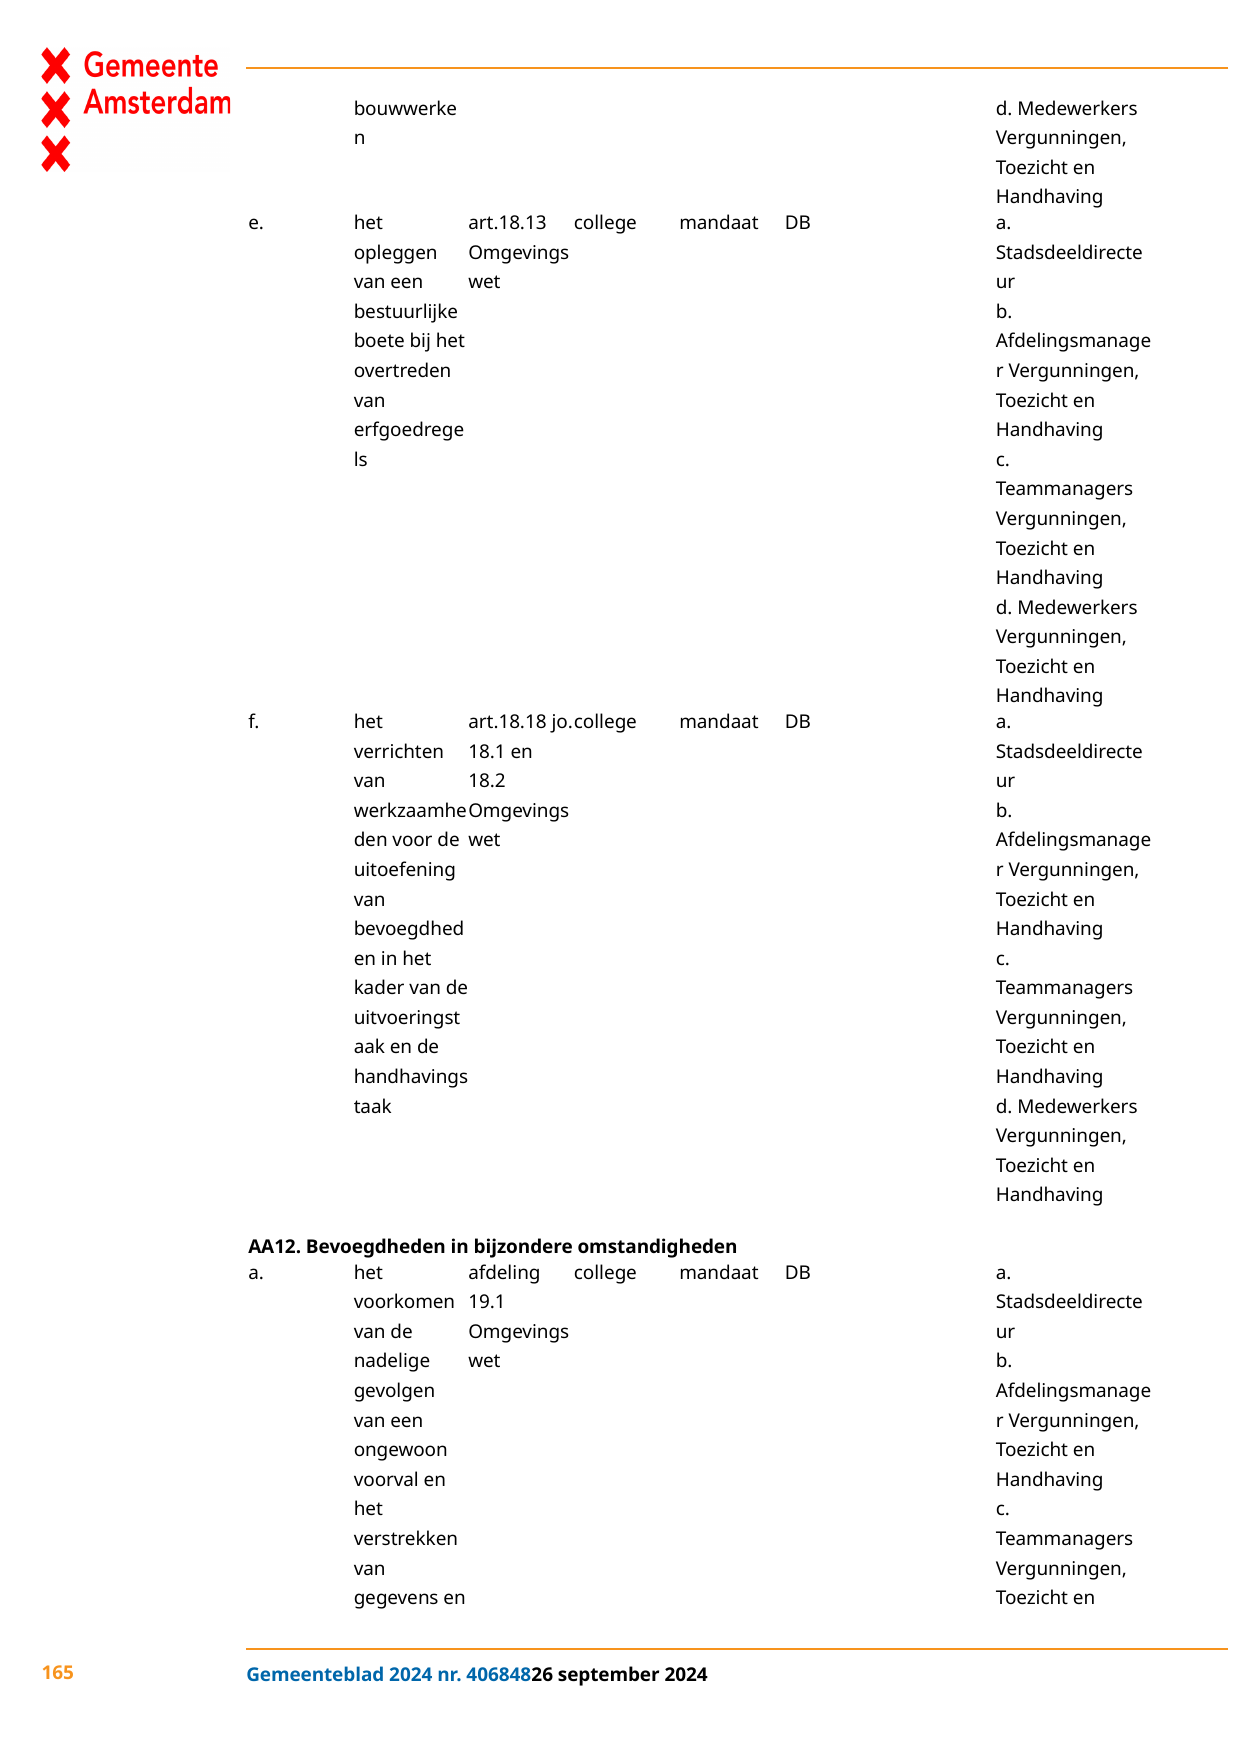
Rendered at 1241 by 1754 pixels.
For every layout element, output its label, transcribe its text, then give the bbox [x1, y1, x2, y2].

table_cell [890, 95, 996, 209]
table_cell AA12. Bevoegdheden in bijzondere omstandigheden [248, 1233, 1152, 1259]
table_cell het voorkomen van de nadelige gevolgen van een ongewoon voorval en het verstrekken van gegevens en [354, 1259, 468, 1610]
table_cell DB [785, 209, 890, 708]
table_cell a. [248, 1259, 353, 1610]
table_cell [996, 1208, 1152, 1233]
table_cell [890, 1259, 996, 1610]
table_cell f. [248, 708, 353, 1207]
table_cell afdeling 19.1 Omgevingswet [468, 1259, 574, 1610]
table_cell art.18.13 Omgevingswet [468, 209, 574, 708]
table_cell [679, 95, 784, 209]
table_cell a. Stadsdeeldirecteur b. Afdelingsmanager Vergunningen, Toezicht en Handhaving c. Teammanagers Vergunningen, Toezicht en Handhaving d. Medewerkers Vergunningen, Toezicht en Handhaving [996, 708, 1152, 1207]
table_cell [248, 1208, 353, 1233]
table_cell [890, 708, 996, 1207]
table_cell [354, 1208, 468, 1233]
table_cell [468, 1208, 574, 1233]
table_cell [574, 1208, 679, 1233]
table_cell bouwwerken [354, 95, 468, 209]
table_cell college [574, 1259, 679, 1610]
table_cell d. Medewerkers Vergunningen, Toezicht en Handhaving [996, 95, 1152, 209]
table_cell mandaat [679, 209, 784, 708]
table_cell [785, 1208, 890, 1233]
table_cell college [574, 209, 679, 708]
table_cell [679, 1208, 784, 1233]
table_cell a. Stadsdeeldirecteur b. Afdelingsmanager Vergunningen, Toezicht en Handhaving c. Teammanagers Vergunningen, Toezicht en Handhaving d. Medewerkers Vergunningen, Toezicht en Handhaving [996, 209, 1152, 708]
table_cell het verrichten van werkzaamheden voor de uitoefening van bevoegdheden in het kader van de uitvoeringstaak en de handhavingstaak [354, 708, 468, 1207]
table_cell [890, 209, 996, 708]
table_cell [574, 95, 679, 209]
table_cell college [574, 708, 679, 1207]
table_cell mandaat [679, 1259, 784, 1610]
table_cell het opleggen van een bestuurlijke boete bij het overtreden van erfgoedregels [354, 209, 468, 708]
table_cell a. Stadsdeeldirecteur b. Afdelingsmanager Vergunningen, Toezicht en Handhaving c. Teammanagers Vergunningen, Toezicht en [996, 1259, 1152, 1610]
table_cell e. [248, 209, 353, 708]
table_cell DB [785, 708, 890, 1207]
picture [41, 47, 231, 172]
table_cell [785, 95, 890, 209]
table_cell [468, 95, 574, 209]
table_cell [890, 1208, 996, 1233]
table_cell art.18.18 jo. 18.1 en 18.2 Omgevingswet [468, 708, 574, 1207]
table_cell mandaat [679, 708, 784, 1207]
table_cell [248, 95, 353, 209]
table_cell DB [785, 1259, 890, 1610]
